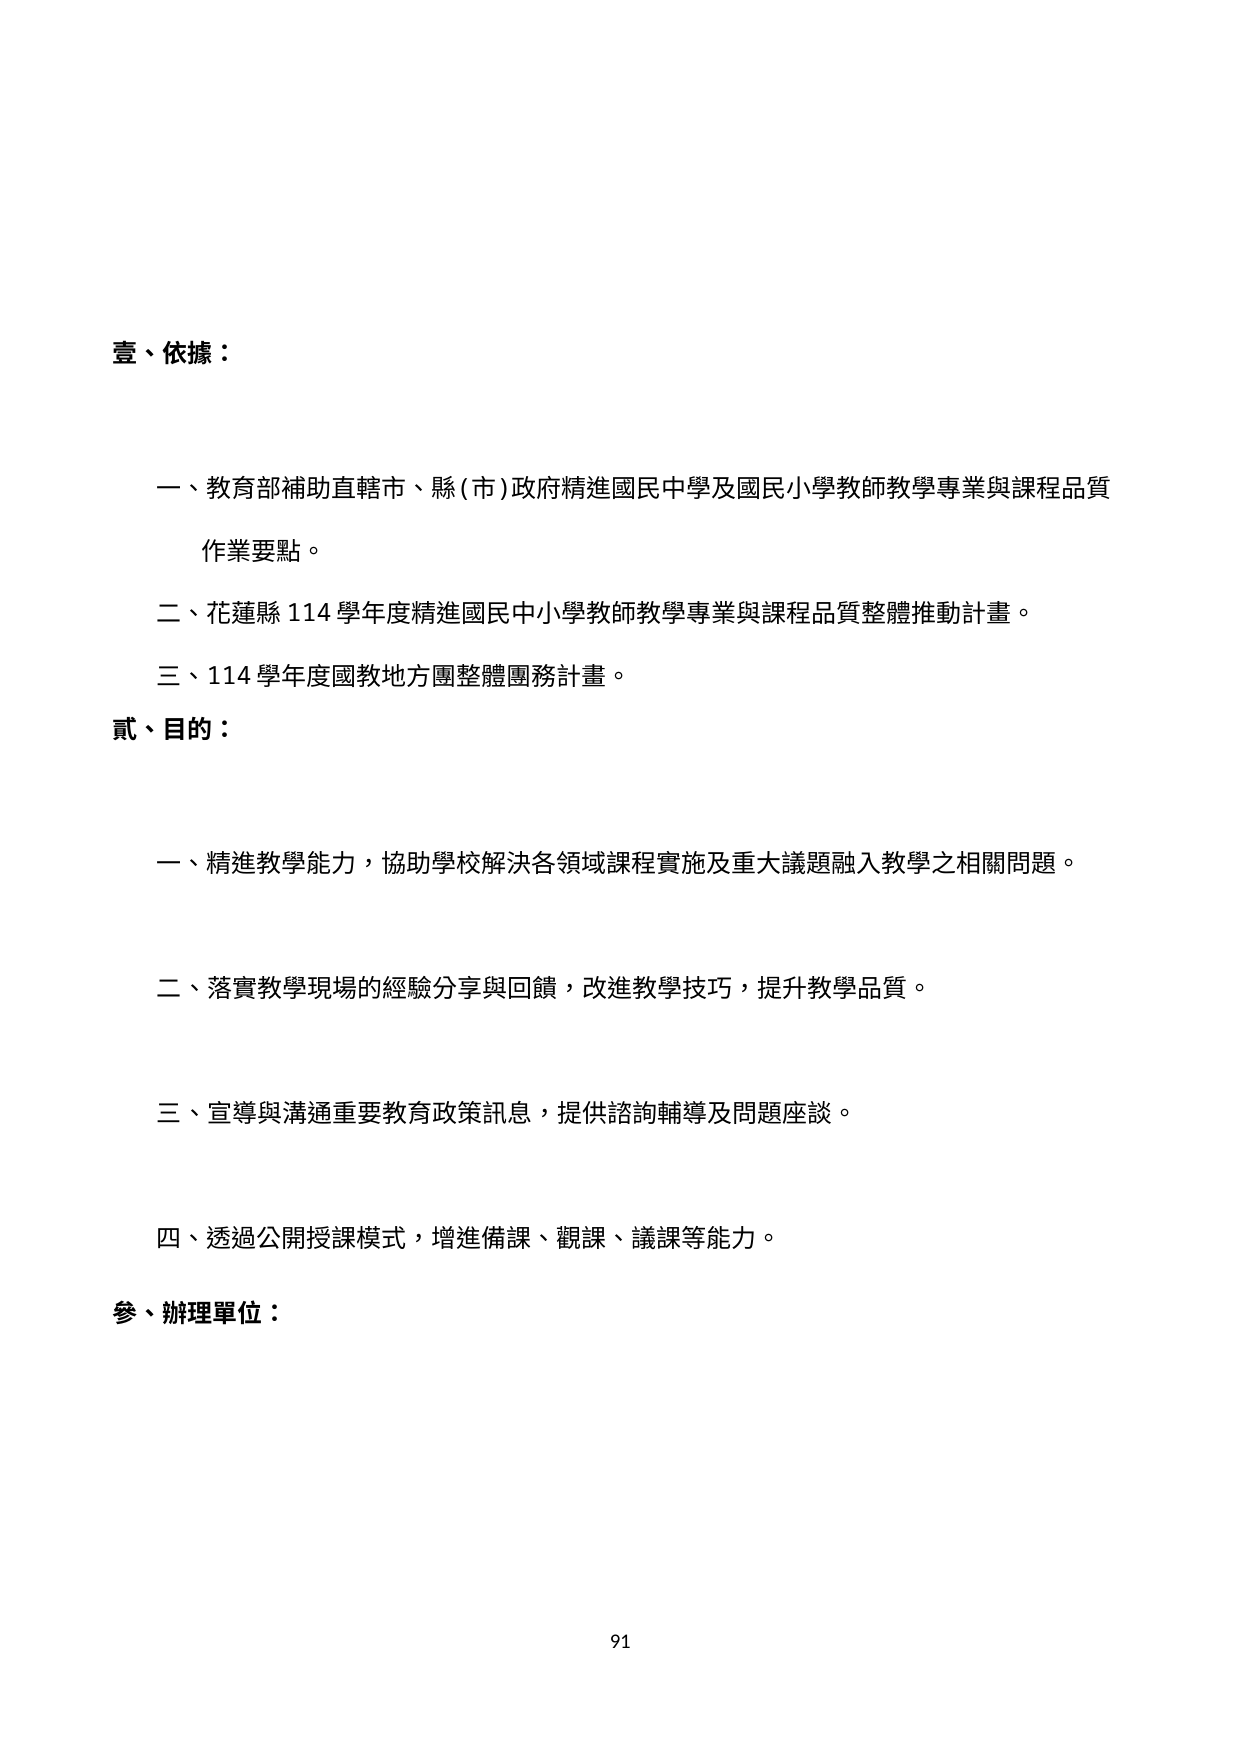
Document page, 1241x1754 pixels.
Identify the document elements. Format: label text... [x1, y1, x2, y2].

text 三、宣導與溝通重要教育政策訊息，提供諮詢輔導及問題座談。 [157, 1070, 1128, 1133]
text 參、辦理單位： [112, 1289, 1128, 1331]
text 三、114學年度國教地方團整體團務計畫。 [112, 633, 1128, 695]
text 壹、依據： [112, 320, 1128, 372]
text 四、透過公開授課模式，增進備課、觀課、議課等能力。 [157, 1195, 1128, 1258]
text 貳、目的： [112, 696, 1128, 748]
text 二、花蓮縣114學年度精進國民中小學教師教學專業與課程品質整體推動計畫。 [156, 570, 1128, 633]
text 一、精進教學能力，協助學校解決各領域課程實施及重大議題融入教學之相關問題。 [157, 820, 1128, 883]
text 一、教育部補助直轄市、縣(市)政府精進國民中學及國民小學教師教學專業與課程品質作業要點。 [156, 445, 1128, 570]
text 二、落實教學現場的經驗分享與回饋，改進教學技巧，提升教學品質。 [157, 945, 1128, 1008]
